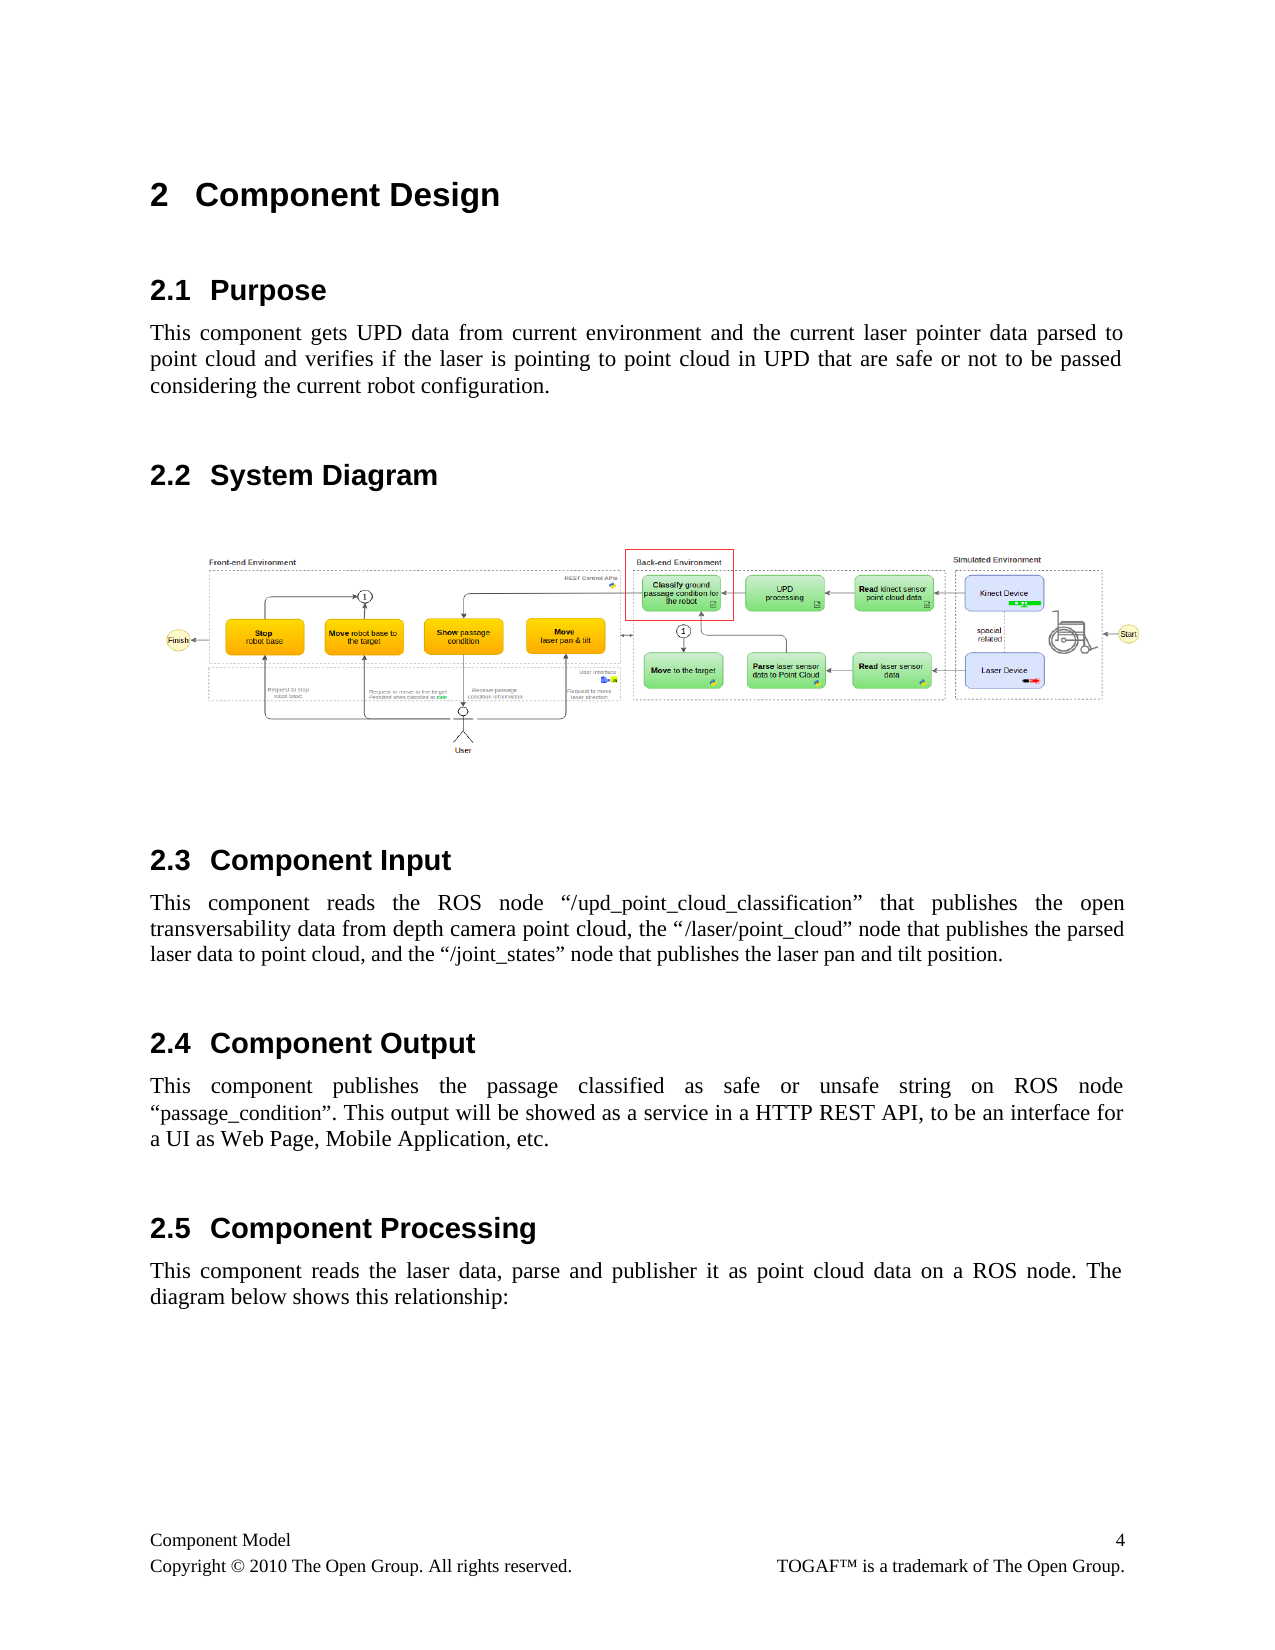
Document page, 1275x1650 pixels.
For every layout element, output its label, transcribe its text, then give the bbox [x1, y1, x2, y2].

subtitle Purpose [150, 273, 1125, 307]
subtitle Component Output [150, 1026, 1125, 1060]
text This component reads the laser data, parse and publisher it as point cloud data on a ROS node. The diagram below shows this relationship: [150, 1257, 1125, 1310]
picture [166, 555, 1142, 757]
subtitle Component Design [150, 175, 1125, 213]
subtitle Component Processing [150, 1211, 1125, 1244]
subtitle System Diagram [150, 458, 1125, 491]
text This component reads the ROS node “/upd_point_cloud_classification” that publishes the open transversability data from depth camera point cloud, the “/laser/point_cloud” node that publishes the parsed laser data to point cloud, and the “/joint_states” node that publishes the laser pan and tilt position. [150, 889, 1125, 967]
text This component gets UPD data from current environment and the current laser pointer data parsed to point cloud and verifies if the laser is pointing to point cloud in UPD that are safe or not to be passed considering the current robot configuration. [150, 319, 1125, 398]
picture [626, 555, 733, 620]
subtitle Component Input [150, 843, 1125, 876]
text This component publishes the passage classified as safe or unsafe string on ROS node “passage_condition”. This output will be showed as a service in a HTTP REST API, to be an interface for a UI as Web Page, Mobile Application, etc. [150, 1072, 1125, 1151]
